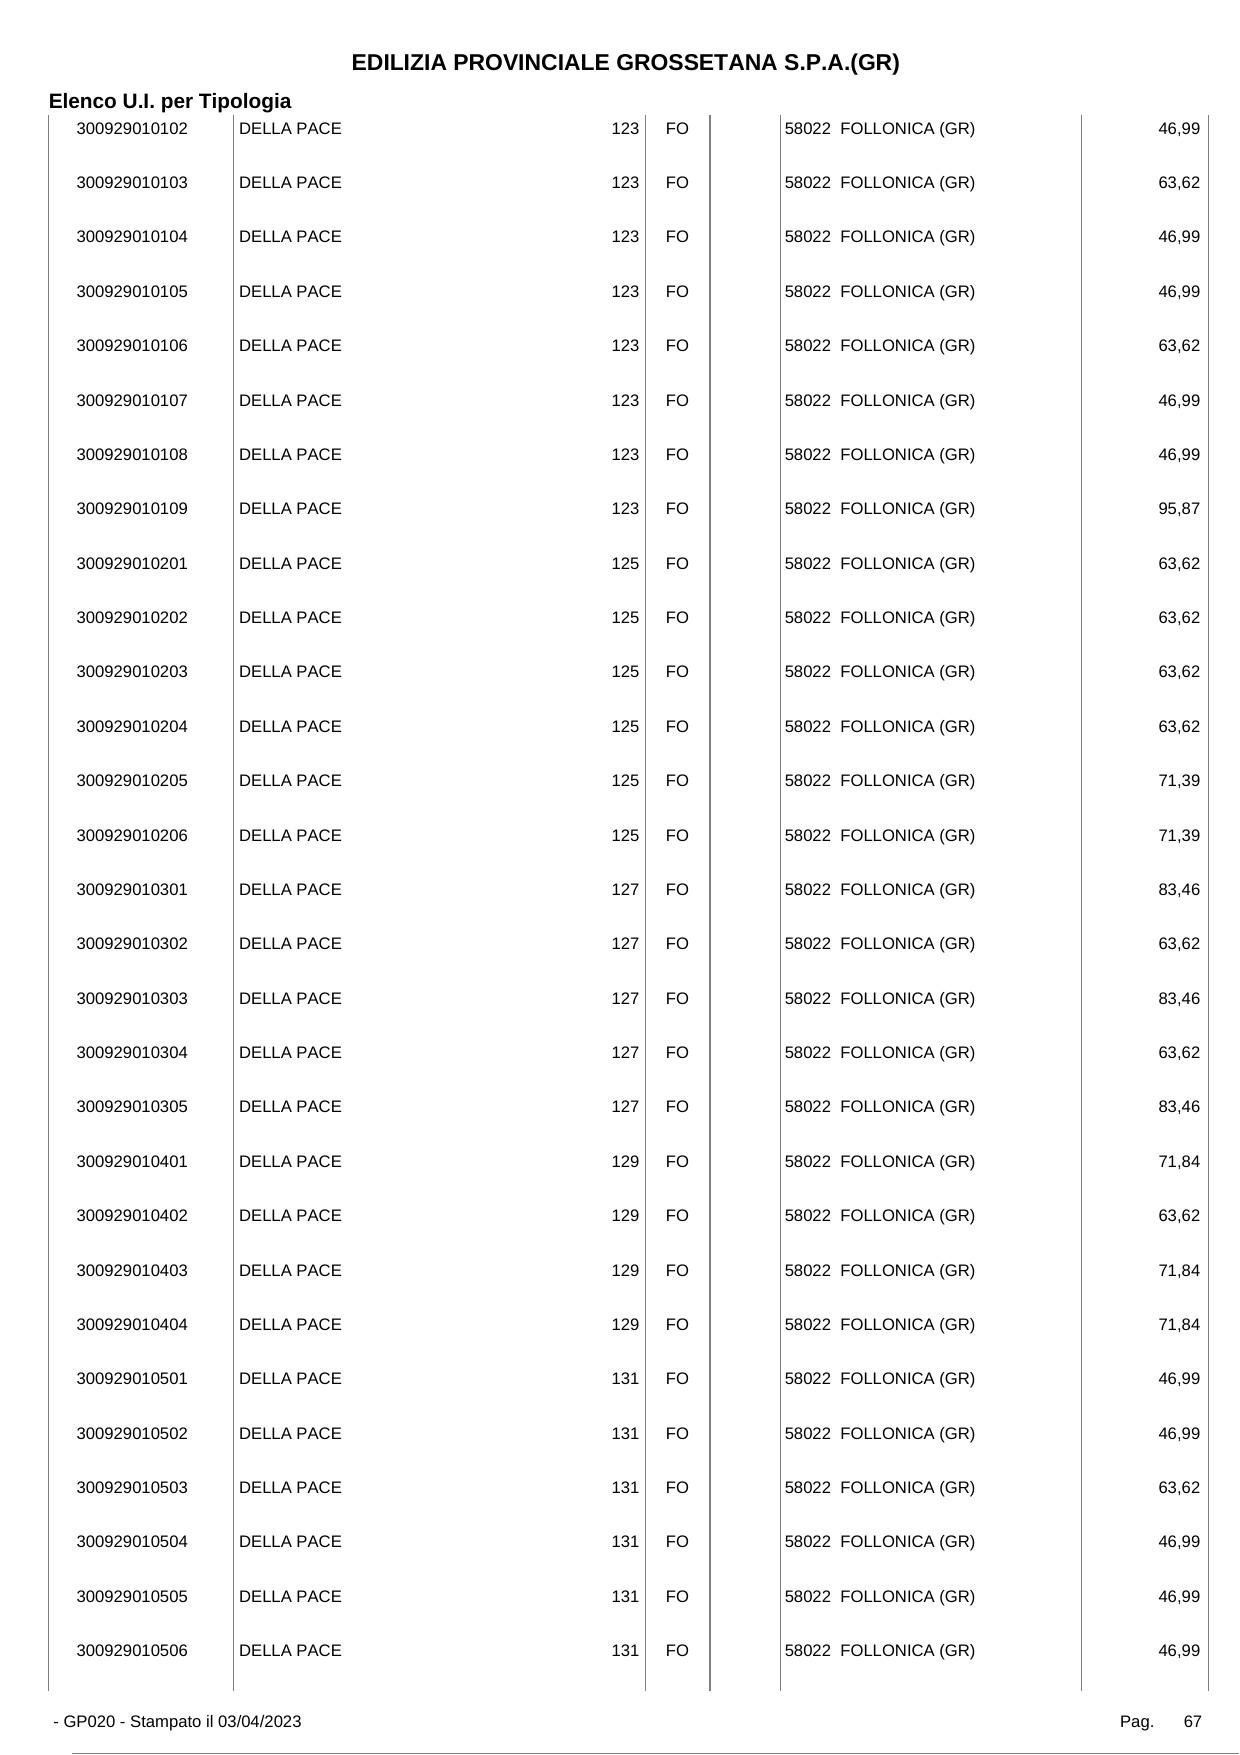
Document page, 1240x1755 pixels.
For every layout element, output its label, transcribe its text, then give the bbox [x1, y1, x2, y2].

table_cell [711, 441, 780, 495]
table_cell 300929010402 [49, 1202, 233, 1256]
table_cell [711, 1365, 780, 1419]
table_cell DELLA PACE [234, 115, 588, 169]
table_cell 46,99 [1082, 1583, 1208, 1637]
table_cell 300929010204 [49, 713, 233, 767]
table_cell 123 [589, 386, 645, 441]
table_cell 58022 FOLLONICA (GR) [781, 1420, 1081, 1474]
table_cell DELLA PACE [234, 278, 588, 332]
table_cell 300929010506 [49, 1637, 233, 1691]
table_cell 83,46 [1082, 1093, 1208, 1148]
table_cell DELLA PACE [234, 1256, 588, 1311]
table_cell 58022 FOLLONICA (GR) [781, 223, 1081, 278]
table_cell FO [646, 658, 709, 713]
table_cell 300929010504 [49, 1528, 233, 1583]
table_cell DELLA PACE [234, 713, 588, 767]
table_cell FO [646, 169, 709, 223]
table_cell 58022 FOLLONICA (GR) [781, 1637, 1081, 1691]
table_cell 123 [589, 495, 645, 549]
table_cell 58022 FOLLONICA (GR) [781, 386, 1081, 441]
table_cell 300929010403 [49, 1256, 233, 1311]
table_cell 127 [589, 985, 645, 1039]
table_cell 125 [589, 604, 645, 658]
table_cell 95,87 [1082, 495, 1208, 549]
table_cell 58022 FOLLONICA (GR) [781, 1039, 1081, 1093]
table_cell 300929010202 [49, 604, 233, 658]
table_cell FO [646, 332, 709, 386]
table_cell [711, 550, 780, 604]
table_cell 123 [589, 223, 645, 278]
table_cell 58022 FOLLONICA (GR) [781, 713, 1081, 767]
table_cell FO [646, 876, 709, 930]
table_cell 71,39 [1082, 767, 1208, 821]
table_cell FO [646, 223, 709, 278]
table_cell DELLA PACE [234, 169, 588, 223]
table_cell 131 [589, 1637, 645, 1691]
table_cell DELLA PACE [234, 876, 588, 930]
table_cell [711, 1420, 780, 1474]
table_cell [711, 1039, 780, 1093]
table_cell 71,39 [1082, 821, 1208, 876]
table_cell 46,99 [1082, 223, 1208, 278]
table_cell 300929010107 [49, 386, 233, 441]
table_cell 58022 FOLLONICA (GR) [781, 1474, 1081, 1528]
table_cell 127 [589, 876, 645, 930]
table_cell 63,62 [1082, 604, 1208, 658]
table_cell DELLA PACE [234, 821, 588, 876]
table_cell 300929010303 [49, 985, 233, 1039]
table_cell 123 [589, 441, 645, 495]
table_cell 300929010104 [49, 223, 233, 278]
table_cell FO [646, 1528, 709, 1583]
table_cell DELLA PACE [234, 658, 588, 713]
table_cell 58022 FOLLONICA (GR) [781, 1583, 1081, 1637]
table_cell 300929010109 [49, 495, 233, 549]
table_cell DELLA PACE [234, 1202, 588, 1256]
table_cell 127 [589, 1093, 645, 1148]
table_cell 300929010503 [49, 1474, 233, 1528]
table_cell DELLA PACE [234, 930, 588, 984]
table_cell 63,62 [1082, 1474, 1208, 1528]
table_cell 83,46 [1082, 876, 1208, 930]
table_cell 46,99 [1082, 278, 1208, 332]
table_cell [711, 278, 780, 332]
table_cell 131 [589, 1365, 645, 1419]
table_cell 123 [589, 332, 645, 386]
table_cell 46,99 [1082, 1528, 1208, 1583]
table_cell [711, 1256, 780, 1311]
table_cell FO [646, 821, 709, 876]
table_cell DELLA PACE [234, 1583, 588, 1637]
table_cell 300929010404 [49, 1311, 233, 1365]
table_cell DELLA PACE [234, 386, 588, 441]
table_cell 129 [589, 1148, 645, 1202]
table_cell 125 [589, 767, 645, 821]
table_cell [711, 223, 780, 278]
table_cell 46,99 [1082, 1637, 1208, 1691]
table_cell 131 [589, 1474, 645, 1528]
table_cell FO [646, 604, 709, 658]
table_cell FO [646, 278, 709, 332]
table_cell [711, 985, 780, 1039]
table_cell 46,99 [1082, 1420, 1208, 1474]
table_cell 300929010102 [49, 115, 233, 169]
table_cell 58022 FOLLONICA (GR) [781, 876, 1081, 930]
table_cell 63,62 [1082, 169, 1208, 223]
table_cell [711, 169, 780, 223]
table_cell DELLA PACE [234, 1637, 588, 1691]
table_cell 71,84 [1082, 1311, 1208, 1365]
table_cell [711, 1528, 780, 1583]
table_cell 300929010201 [49, 550, 233, 604]
table_cell DELLA PACE [234, 1311, 588, 1365]
table_cell 58022 FOLLONICA (GR) [781, 1202, 1081, 1256]
table_cell DELLA PACE [234, 1474, 588, 1528]
table_cell 58022 FOLLONICA (GR) [781, 604, 1081, 658]
table_cell 58022 FOLLONICA (GR) [781, 985, 1081, 1039]
table_cell 300929010203 [49, 658, 233, 713]
table_cell FO [646, 767, 709, 821]
table_cell DELLA PACE [234, 1148, 588, 1202]
table_cell DELLA PACE [234, 1093, 588, 1148]
table_cell FO [646, 1039, 709, 1093]
table_cell [711, 1474, 780, 1528]
table_cell 300929010304 [49, 1039, 233, 1093]
table_cell [711, 495, 780, 549]
table_cell [711, 1093, 780, 1148]
table_cell 300929010105 [49, 278, 233, 332]
table_cell [711, 604, 780, 658]
table_cell [711, 1311, 780, 1365]
table_cell 300929010301 [49, 876, 233, 930]
table_cell FO [646, 1420, 709, 1474]
table_cell [711, 767, 780, 821]
table_cell 58022 FOLLONICA (GR) [781, 550, 1081, 604]
table_cell DELLA PACE [234, 332, 588, 386]
table_cell FO [646, 713, 709, 767]
table_cell 46,99 [1082, 386, 1208, 441]
table_cell 58022 FOLLONICA (GR) [781, 278, 1081, 332]
table_cell 58022 FOLLONICA (GR) [781, 1528, 1081, 1583]
table_cell FO [646, 1365, 709, 1419]
table_cell [711, 386, 780, 441]
table_cell 71,84 [1082, 1256, 1208, 1311]
table_cell 58022 FOLLONICA (GR) [781, 1256, 1081, 1311]
table_cell FO [646, 441, 709, 495]
table_cell 300929010505 [49, 1583, 233, 1637]
table_cell FO [646, 1311, 709, 1365]
table_cell FO [646, 550, 709, 604]
table_cell DELLA PACE [234, 1039, 588, 1093]
table_cell 58022 FOLLONICA (GR) [781, 930, 1081, 984]
table_cell [711, 658, 780, 713]
table_cell 58022 FOLLONICA (GR) [781, 821, 1081, 876]
table_cell 300929010501 [49, 1365, 233, 1419]
table_cell 123 [589, 169, 645, 223]
table_cell [711, 1202, 780, 1256]
table_cell [711, 821, 780, 876]
table_cell FO [646, 1202, 709, 1256]
table_cell [711, 1583, 780, 1637]
table_cell 300929010302 [49, 930, 233, 984]
table_cell FO [646, 386, 709, 441]
table_cell 58022 FOLLONICA (GR) [781, 1148, 1081, 1202]
table_cell FO [646, 115, 709, 169]
table_cell 300929010205 [49, 767, 233, 821]
table_cell 131 [589, 1528, 645, 1583]
table_cell 63,62 [1082, 1202, 1208, 1256]
table_cell [711, 1148, 780, 1202]
table_cell 123 [589, 278, 645, 332]
table_cell 300929010401 [49, 1148, 233, 1202]
table_cell 58022 FOLLONICA (GR) [781, 1311, 1081, 1365]
table_cell [711, 876, 780, 930]
table_cell 300929010206 [49, 821, 233, 876]
table_cell 46,99 [1082, 115, 1208, 169]
table_cell 125 [589, 550, 645, 604]
table_cell 127 [589, 930, 645, 984]
table_cell 300929010502 [49, 1420, 233, 1474]
table_cell DELLA PACE [234, 550, 588, 604]
table_cell 63,62 [1082, 713, 1208, 767]
table_cell 300929010103 [49, 169, 233, 223]
table_cell 125 [589, 713, 645, 767]
table_cell 58022 FOLLONICA (GR) [781, 1365, 1081, 1419]
table_cell FO [646, 1148, 709, 1202]
table_cell 63,62 [1082, 332, 1208, 386]
table_cell DELLA PACE [234, 1420, 588, 1474]
table_cell DELLA PACE [234, 223, 588, 278]
table_cell [711, 1637, 780, 1691]
table_cell 300929010305 [49, 1093, 233, 1148]
table_cell 58022 FOLLONICA (GR) [781, 767, 1081, 821]
table_cell 127 [589, 1039, 645, 1093]
table_cell 63,62 [1082, 658, 1208, 713]
table_cell FO [646, 1637, 709, 1691]
table_cell 300929010108 [49, 441, 233, 495]
table_cell FO [646, 985, 709, 1039]
table_cell 63,62 [1082, 930, 1208, 984]
table_cell FO [646, 1093, 709, 1148]
table_cell DELLA PACE [234, 1365, 588, 1419]
table_cell 71,84 [1082, 1148, 1208, 1202]
table_cell [711, 332, 780, 386]
table_cell 129 [589, 1311, 645, 1365]
table_cell 131 [589, 1583, 645, 1637]
table_cell 63,62 [1082, 550, 1208, 604]
table_cell FO [646, 495, 709, 549]
table_cell 58022 FOLLONICA (GR) [781, 1093, 1081, 1148]
table_cell 46,99 [1082, 1365, 1208, 1419]
table_cell 123 [589, 115, 645, 169]
table_cell 63,62 [1082, 1039, 1208, 1093]
table_cell 300929010106 [49, 332, 233, 386]
table_cell 131 [589, 1420, 645, 1474]
table_cell FO [646, 1256, 709, 1311]
table_cell 58022 FOLLONICA (GR) [781, 332, 1081, 386]
table_cell DELLA PACE [234, 1528, 588, 1583]
table_cell 46,99 [1082, 441, 1208, 495]
table_cell DELLA PACE [234, 441, 588, 495]
table_cell [711, 713, 780, 767]
table_cell DELLA PACE [234, 767, 588, 821]
table_cell 129 [589, 1202, 645, 1256]
table_cell 58022 FOLLONICA (GR) [781, 441, 1081, 495]
table_cell 58022 FOLLONICA (GR) [781, 658, 1081, 713]
table_cell FO [646, 1583, 709, 1637]
table_cell DELLA PACE [234, 495, 588, 549]
table_cell FO [646, 930, 709, 984]
table_cell DELLA PACE [234, 985, 588, 1039]
table_cell 129 [589, 1256, 645, 1311]
table_cell 58022 FOLLONICA (GR) [781, 495, 1081, 549]
table_cell 58022 FOLLONICA (GR) [781, 169, 1081, 223]
table_cell 83,46 [1082, 985, 1208, 1039]
table_cell 58022 FOLLONICA (GR) [781, 115, 1081, 169]
table_cell 125 [589, 658, 645, 713]
table_cell 125 [589, 821, 645, 876]
table_cell FO [646, 1474, 709, 1528]
table_cell [711, 115, 780, 169]
table_cell [711, 930, 780, 984]
table_cell DELLA PACE [234, 604, 588, 658]
